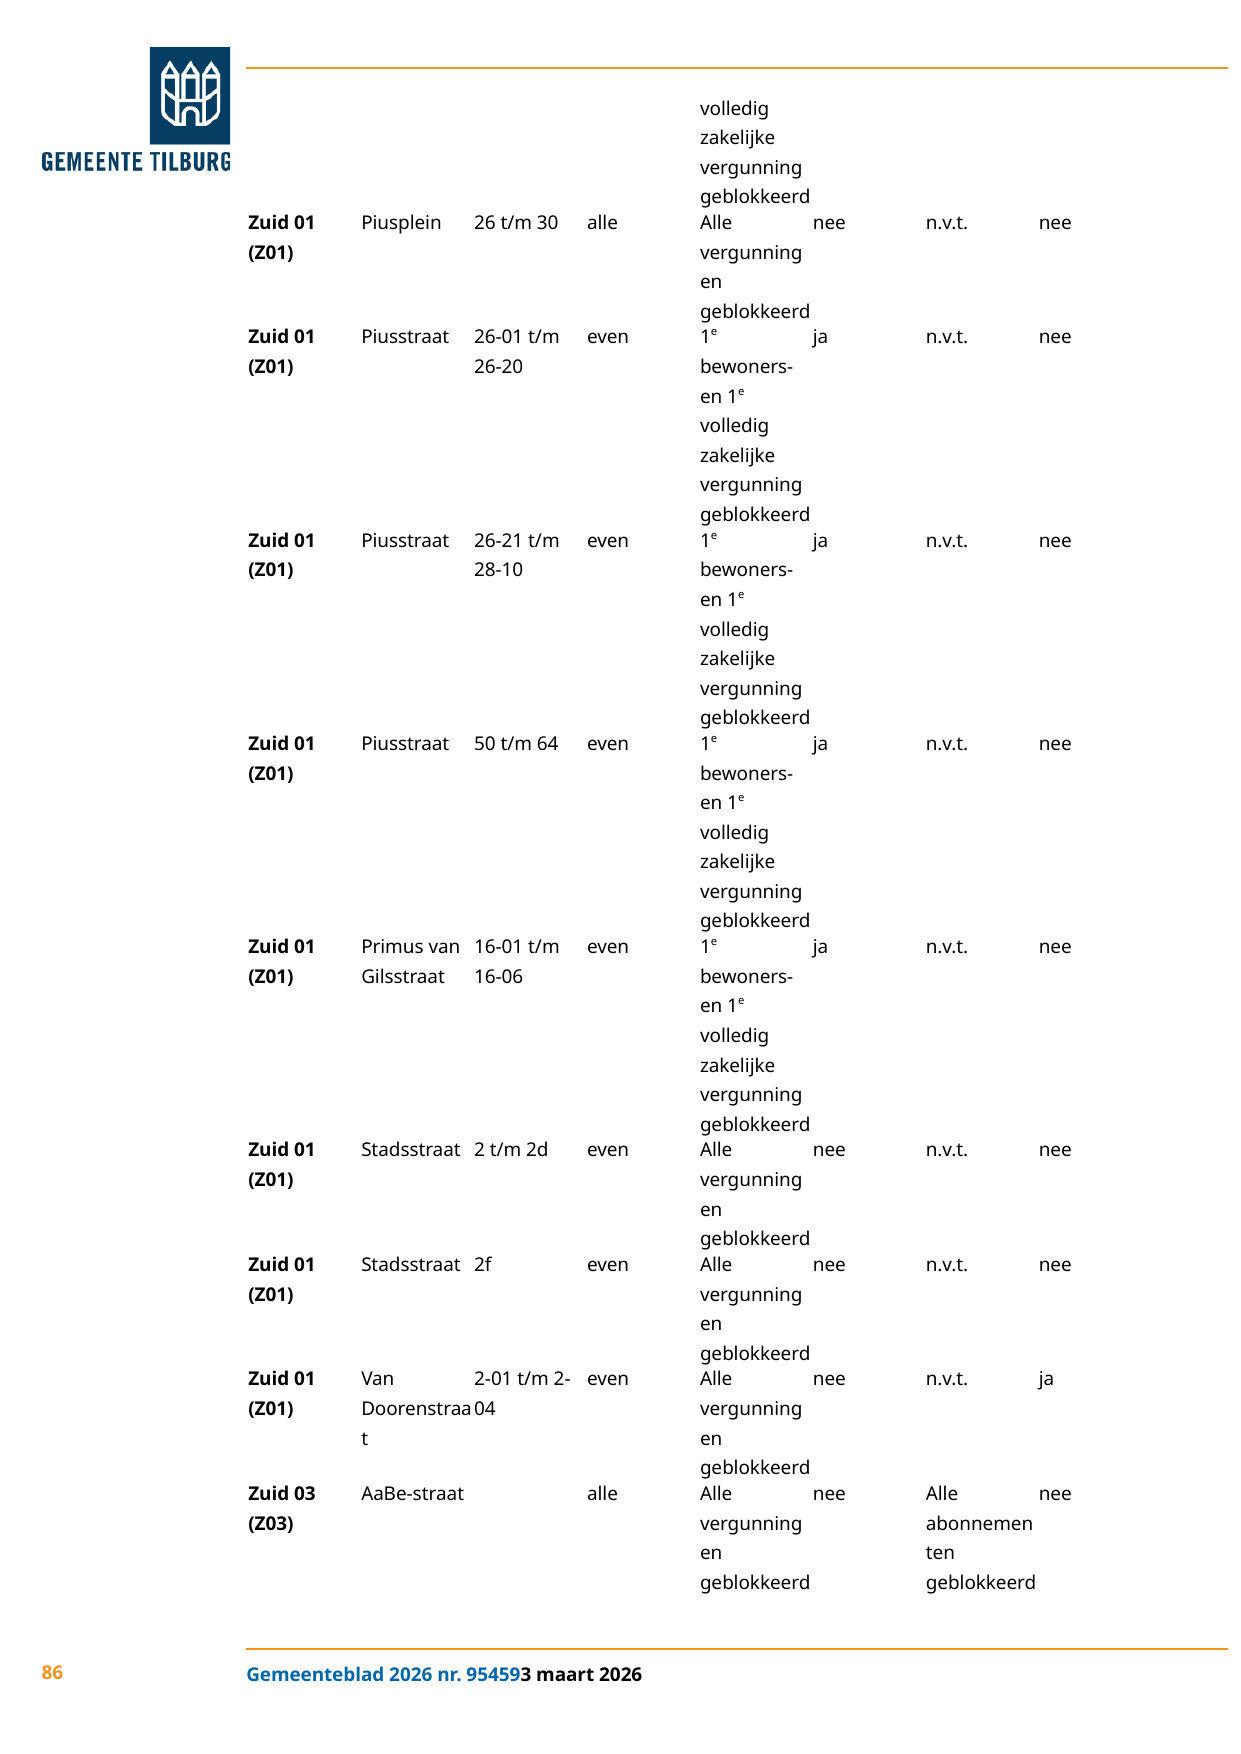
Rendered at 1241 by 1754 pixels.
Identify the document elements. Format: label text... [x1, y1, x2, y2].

table_cell [813, 95, 926, 209]
table_cell nee [813, 1251, 926, 1366]
table_cell [1039, 95, 1152, 209]
table_cell [926, 95, 1038, 209]
picture [41, 47, 231, 172]
table_cell n.v.t. [926, 1137, 1038, 1251]
table_cell ja [813, 324, 926, 527]
table_cell even [587, 1366, 700, 1480]
table_cell Piusplein [361, 209, 474, 324]
table_cell Zuid 03 (Z03) [248, 1480, 361, 1594]
table_cell [474, 1480, 587, 1594]
table_cell nee [1039, 1137, 1152, 1251]
table_cell Van Doorenstraat [361, 1366, 474, 1480]
table_cell Piusstraat [361, 324, 474, 527]
table_cell volledig zakelijke vergunning geblokkeerd [700, 95, 813, 209]
table_cell n.v.t. [926, 324, 1038, 527]
table_cell 1e bewoners- en 1e volledig zakelijke vergunning geblokkeerd [700, 730, 813, 933]
table_cell even [587, 527, 700, 730]
table_cell nee [813, 209, 926, 324]
table_cell nee [1039, 527, 1152, 730]
table_cell Alle vergunningen geblokkeerd [700, 209, 813, 324]
table_cell nee [1039, 1480, 1152, 1594]
table_cell nee [1039, 934, 1152, 1137]
table_cell 2-01 t/m 2-04 [474, 1366, 587, 1480]
table_cell [361, 95, 474, 209]
table_cell even [587, 934, 700, 1137]
table_cell 26-21 t/m 28-10 [474, 527, 587, 730]
table_cell n.v.t. [926, 527, 1038, 730]
table_cell Zuid 01 (Z01) [248, 1366, 361, 1480]
table_cell Piusstraat [361, 527, 474, 730]
table_cell Alle vergunningen geblokkeerd [700, 1251, 813, 1366]
table_cell [474, 95, 587, 209]
table_cell nee [1039, 730, 1152, 933]
table_cell n.v.t. [926, 209, 1038, 324]
table_cell Zuid 01 (Z01) [248, 527, 361, 730]
table_cell 50 t/m 64 [474, 730, 587, 933]
table_cell Zuid 01 (Z01) [248, 209, 361, 324]
table_cell Piusstraat [361, 730, 474, 933]
table_cell even [587, 324, 700, 527]
table_cell Zuid 01 (Z01) [248, 934, 361, 1137]
table_cell Alle abonnementen geblokkeerd [926, 1480, 1038, 1594]
table_cell even [587, 1137, 700, 1251]
table_cell ja [1039, 1366, 1152, 1480]
table_cell Alle vergunningen geblokkeerd [700, 1137, 813, 1251]
table_cell n.v.t. [926, 934, 1038, 1137]
table_cell 26-01 t/m 26-20 [474, 324, 587, 527]
table_cell ja [813, 934, 926, 1137]
table_cell 16-01 t/m 16-06 [474, 934, 587, 1137]
table_cell nee [813, 1137, 926, 1251]
table_cell Zuid 01 (Z01) [248, 324, 361, 527]
table_cell alle [587, 1480, 700, 1594]
table_cell nee [813, 1480, 926, 1594]
table_cell nee [1039, 209, 1152, 324]
table_cell Zuid 01 (Z01) [248, 1251, 361, 1366]
table_cell 1e bewoners- en 1e volledig zakelijke vergunning geblokkeerd [700, 527, 813, 730]
table_cell 2f [474, 1251, 587, 1366]
table_cell even [587, 730, 700, 933]
table_cell ja [813, 527, 926, 730]
table_cell 26 t/m 30 [474, 209, 587, 324]
table_cell AaBe-straat [361, 1480, 474, 1594]
table_cell nee [813, 1366, 926, 1480]
table_cell nee [1039, 1251, 1152, 1366]
table_cell Alle vergunningen geblokkeerd [700, 1480, 813, 1594]
table_cell [248, 95, 361, 209]
table_cell n.v.t. [926, 730, 1038, 933]
table_cell Zuid 01 (Z01) [248, 730, 361, 933]
table_cell n.v.t. [926, 1251, 1038, 1366]
table_cell 2 t/m 2d [474, 1137, 587, 1251]
table_cell Zuid 01 (Z01) [248, 1137, 361, 1251]
table_cell nee [1039, 324, 1152, 527]
table_cell [587, 95, 700, 209]
table_cell Stadsstraat [361, 1251, 474, 1366]
table_cell Alle vergunningen geblokkeerd [700, 1366, 813, 1480]
table_cell even [587, 1251, 700, 1366]
table_cell n.v.t. [926, 1366, 1038, 1480]
table_cell Primus van Gilsstraat [361, 934, 474, 1137]
table_cell ja [813, 730, 926, 933]
table_cell alle [587, 209, 700, 324]
table_cell 1e bewoners- en 1e volledig zakelijke vergunning geblokkeerd [700, 324, 813, 527]
table_cell 1e bewoners- en 1e volledig zakelijke vergunning geblokkeerd [700, 934, 813, 1137]
table_cell Stadsstraat [361, 1137, 474, 1251]
